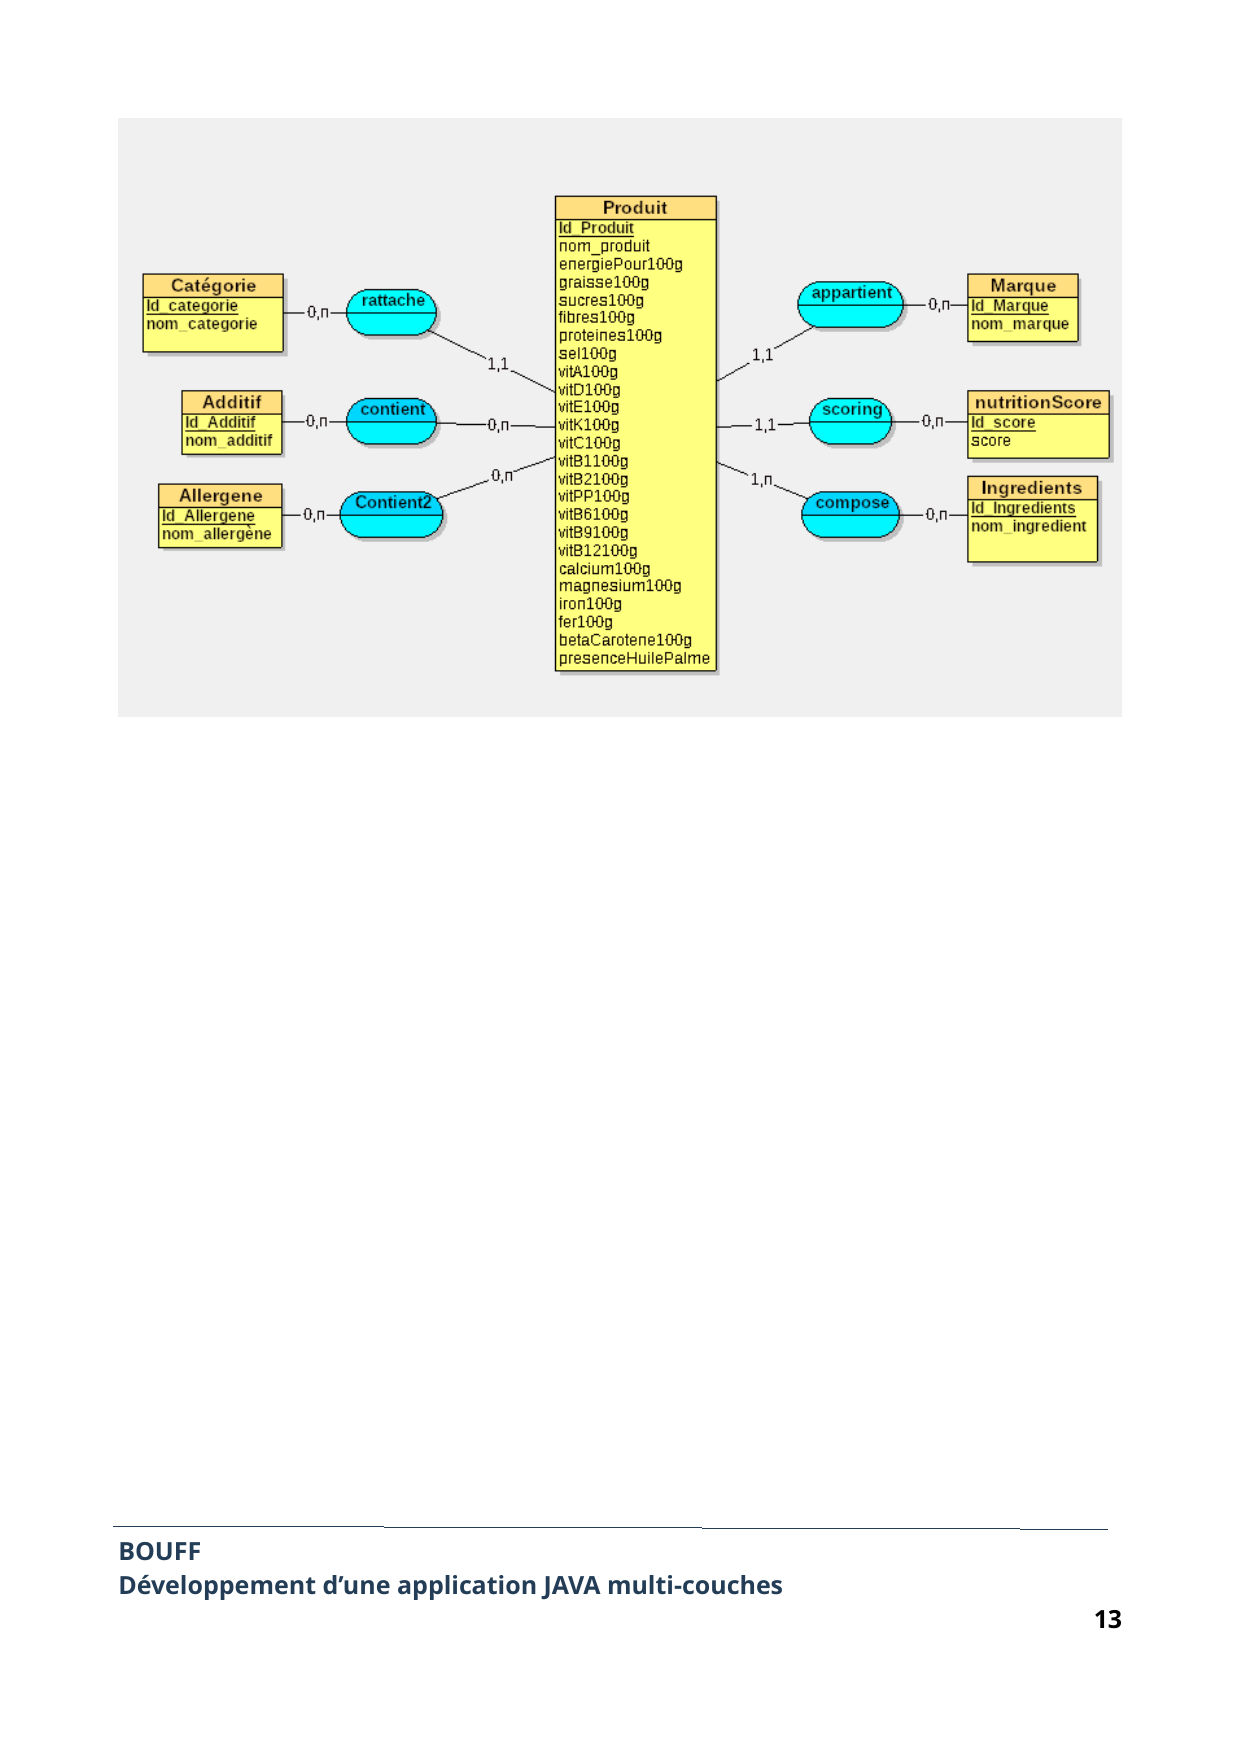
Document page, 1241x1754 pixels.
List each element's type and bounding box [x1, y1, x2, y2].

picture [118, 118, 1123, 717]
